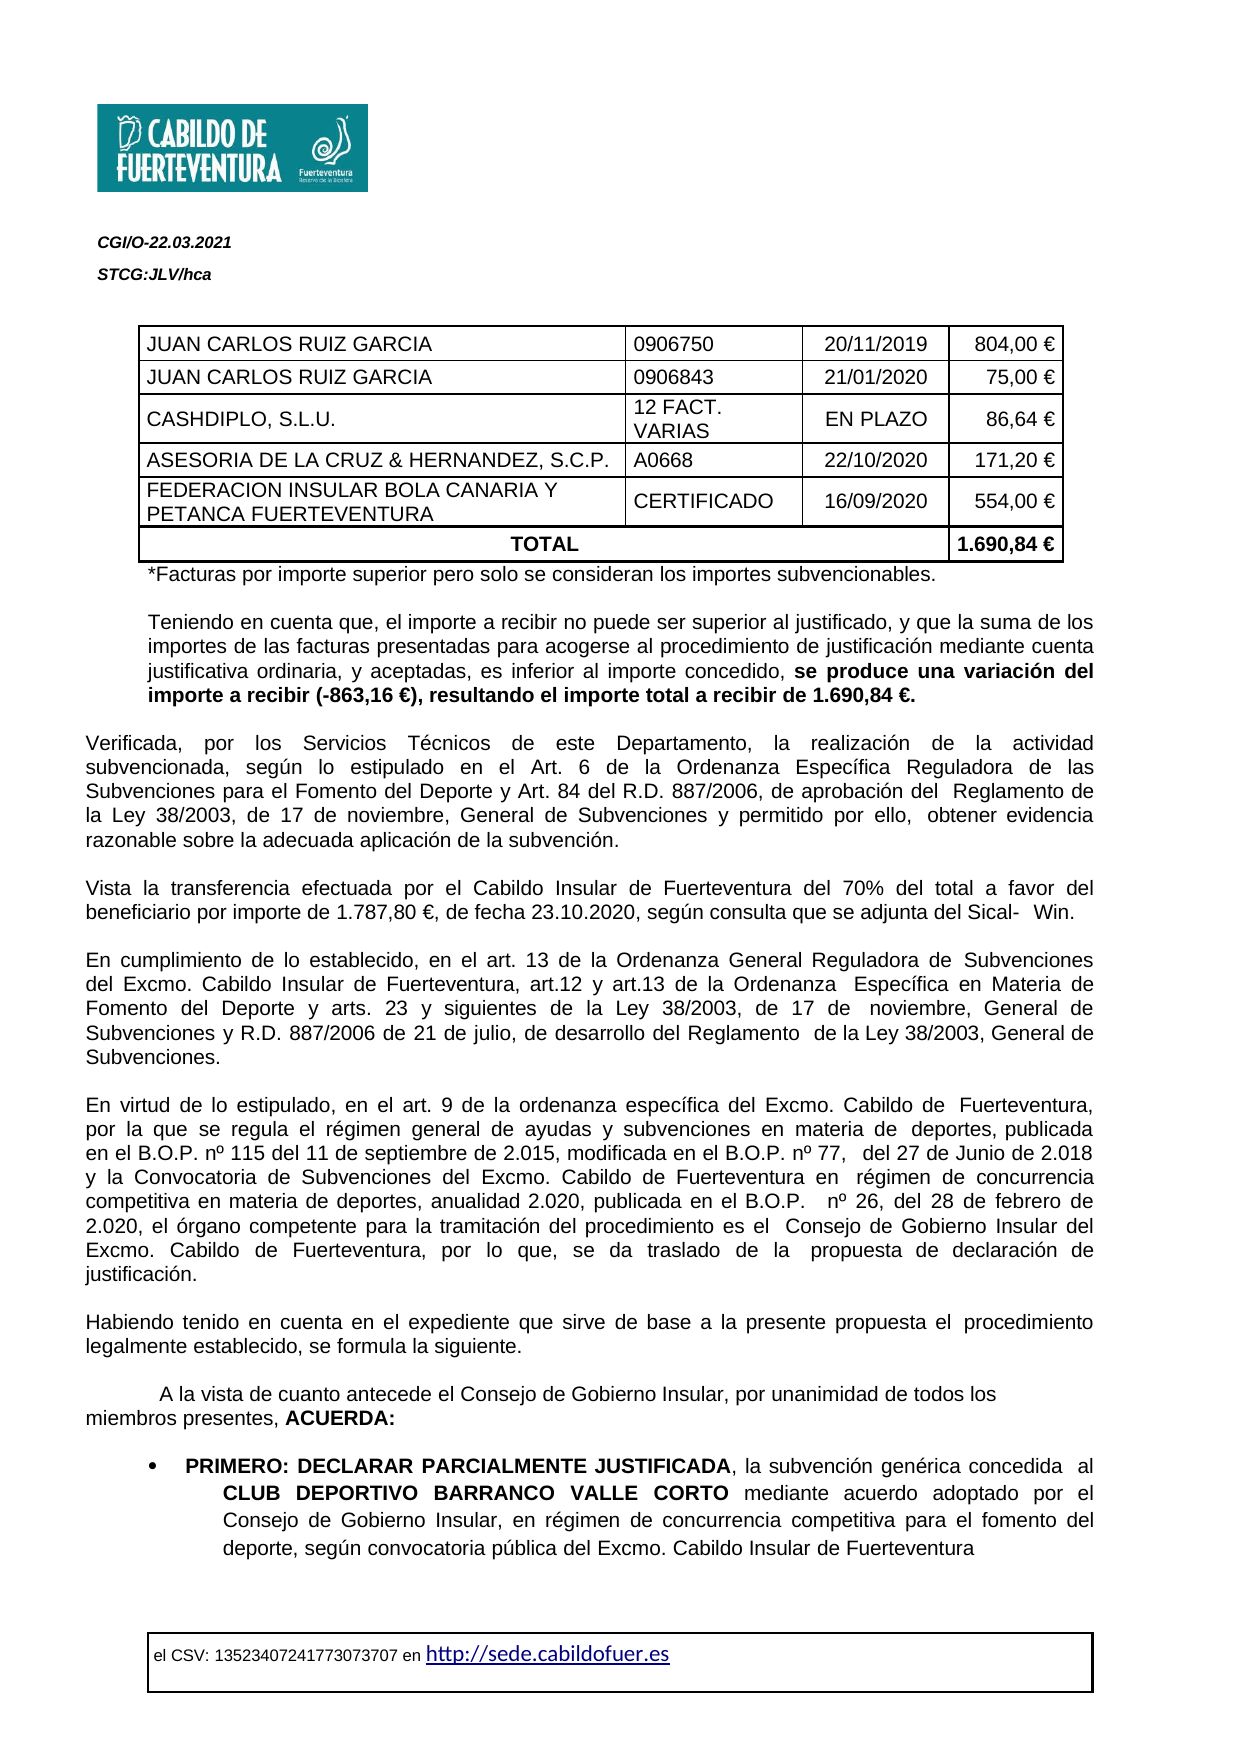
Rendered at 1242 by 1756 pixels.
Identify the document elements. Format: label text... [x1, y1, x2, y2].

table_cell JUAN CARLOS RUIZ GARCIA [140, 361, 625, 393]
table_cell EN PLAZO [803, 395, 948, 442]
table_cell 171,20 € [950, 444, 1062, 476]
table_header 20/11/2019 [803, 327, 948, 359]
table_cell 16/09/2020 [803, 478, 948, 525]
text En cumplimiento de lo establecido, en el art. 13 de la Ordenanza General Reguladora de Subvenciones del Excmo. Cabildo Insular de Fuerteventura, art.12 y art.13 de la Ordenanza Específica en Materia de Fomento del Deporte y arts. 23 y siguientes de la Ley 38/2003, de 17 de noviembre, General de Subvenciones y R.D. 887/2006 de 21 de julio, de desarrollo del Reglamento de la Ley 38/2003, General de Subvenciones. [85, 948, 1094, 1068]
table_cell 1.690,84 € [950, 528, 1062, 560]
table_cell FEDERACION INSULAR BOLA CANARIA Y PETANCA FUERTEVENTURA [140, 478, 625, 525]
text *Facturas por importe superior pero solo se consideran los importes subvencionables. [148, 562, 1106, 586]
table_cell 22/10/2020 [803, 444, 948, 476]
table_header 804,00 € [950, 327, 1062, 359]
text En virtud de lo estipulado, en el art. 9 de la ordenanza específica del Excmo. Cabildo de Fuerteventura, por la que se regula el régimen general de ayudas y subvenciones en materia de deportes, publicada en el B.O.P. nº 115 del 11 de septiembre de 2.015, modificada en el B.O.P. nº 77, del 27 de Junio de 2.018 y la Convocatoria de Subvenciones del Excmo. Cabildo de Fuerteventura en régimen de concurrencia competitiva en materia de deportes, anualidad 2.020, publicada en el B.O.P. nº 26, del 28 de febrero de 2.020, el órgano competente para la tramitación del procedimiento es el Consejo de Gobierno Insular del Excmo. Cabildo de Fuerteventura, por lo que, se da traslado de la propuesta de declaración de justificación. [85, 1093, 1094, 1286]
table_cell 21/01/2020 [803, 361, 948, 393]
text Habiendo tenido en cuenta en el expediente que sirve de base a la presente propuesta el procedimiento legalmente establecido, se formula la siguiente. [85, 1310, 1094, 1358]
table_cell 12 FACT. VARIAS [626, 395, 802, 442]
table_cell 75,00 € [950, 361, 1062, 393]
table_cell CERTIFICADO [626, 478, 802, 525]
table_header 0906750 [626, 327, 802, 359]
text Teniendo en cuenta que, el importe a recibir no puede ser superior al justificado, y que la suma de los importes de las facturas presentadas para acogerse al procedimiento de justificación mediante cuenta justificativa ordinaria, y aceptadas, es inferior al importe concedido, se produce una variación del importe a recibir (-863,16 €), resultando el importe total a recibir de 1.690,84 €. [148, 610, 1094, 707]
table_cell ASESORIA DE LA CRUZ & HERNANDEZ, S.C.P. [140, 444, 625, 476]
table_cell A0668 [626, 444, 802, 476]
table_cell TOTAL [140, 528, 948, 560]
text Vista la transferencia efectuada por el Cabildo Insular de Fuerteventura del 70% del total a favor del beneficiario por importe de 1.787,80 €, de fecha 23.10.2020, según consulta que se adjunta del Sical- Win. [85, 876, 1094, 924]
table_cell CASHDIPLO, S.L.U. [140, 395, 625, 442]
list PRIMERO: DECLARAR PARCIALMENTE JUSTIFICADA, la subvención genérica concedida al CLUB DEPORTIVO BARRANCO VALLE CORTO mediante acuerdo adoptado por el Consejo de Gobierno Insular, en régimen de concurrencia competitiva para el fomento del deporte, según convocatoria pública del Excmo. Cabildo Insular de Fuerteventura [149, 1454, 1094, 1559]
text A la vista de cuanto antecede el Consejo de Gobierno Insular, por unanimidad de todos los miembros presentes, ACUERDA: [85, 1382, 1062, 1430]
table_header JUAN CARLOS RUIZ GARCIA [140, 327, 625, 359]
table_cell 86,64 € [950, 395, 1062, 442]
text Verificada, por los Servicios Técnicos de este Departamento, la realización de la actividad subvencionada, según lo estipulado en el Art. 6 de la Ordenanza Específica Reguladora de las Subvenciones para el Fomento del Deporte y Art. 84 del R.D. 887/2006, de aprobación del Reglamento de la Ley 38/2003, de 17 de noviembre, General de Subvenciones y permitido por ello, obtener evidencia razonable sobre la adecuada aplicación de la subvención. [85, 731, 1094, 851]
table_cell 0906843 [626, 361, 802, 393]
table_cell 554,00 € [950, 478, 1062, 525]
